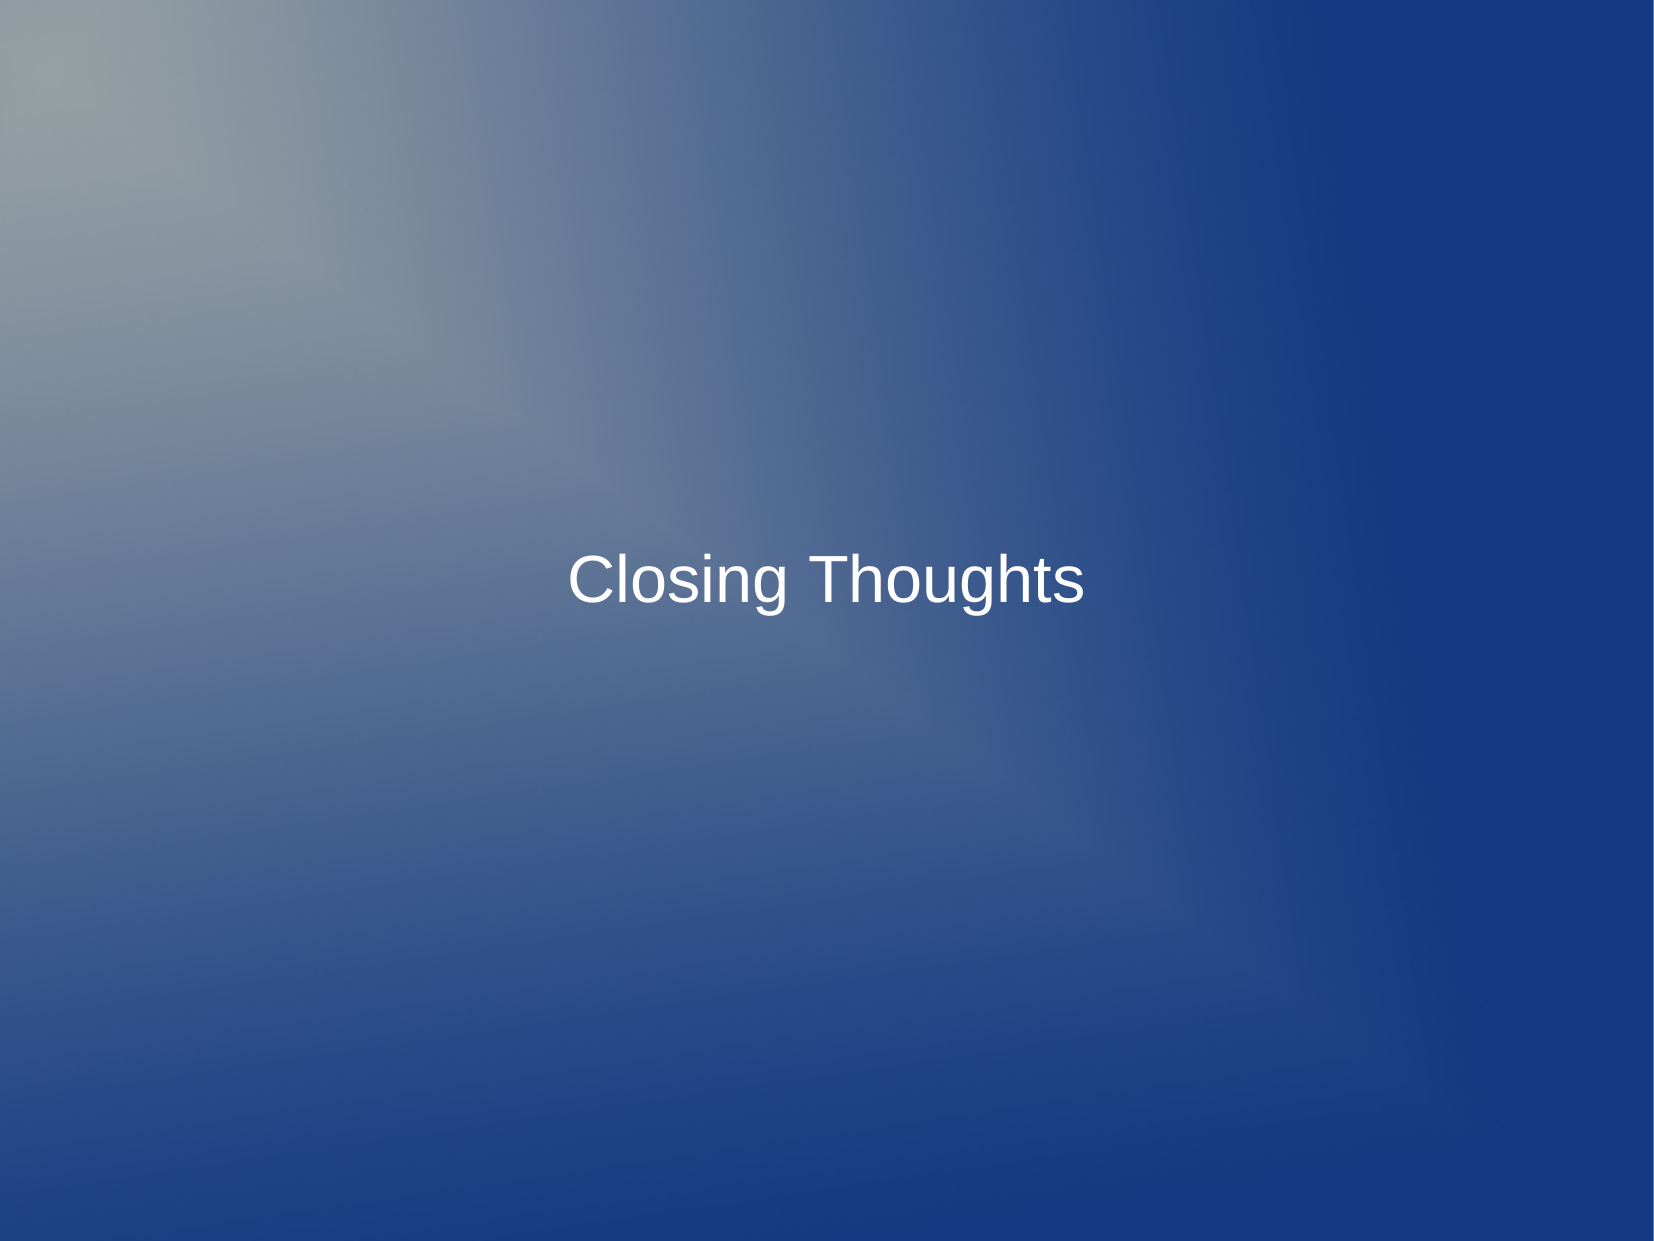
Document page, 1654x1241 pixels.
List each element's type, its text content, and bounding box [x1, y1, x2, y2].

picture [0, 0, 1654, 1241]
subtitle Closing Thoughts [82, 49, 1571, 1109]
